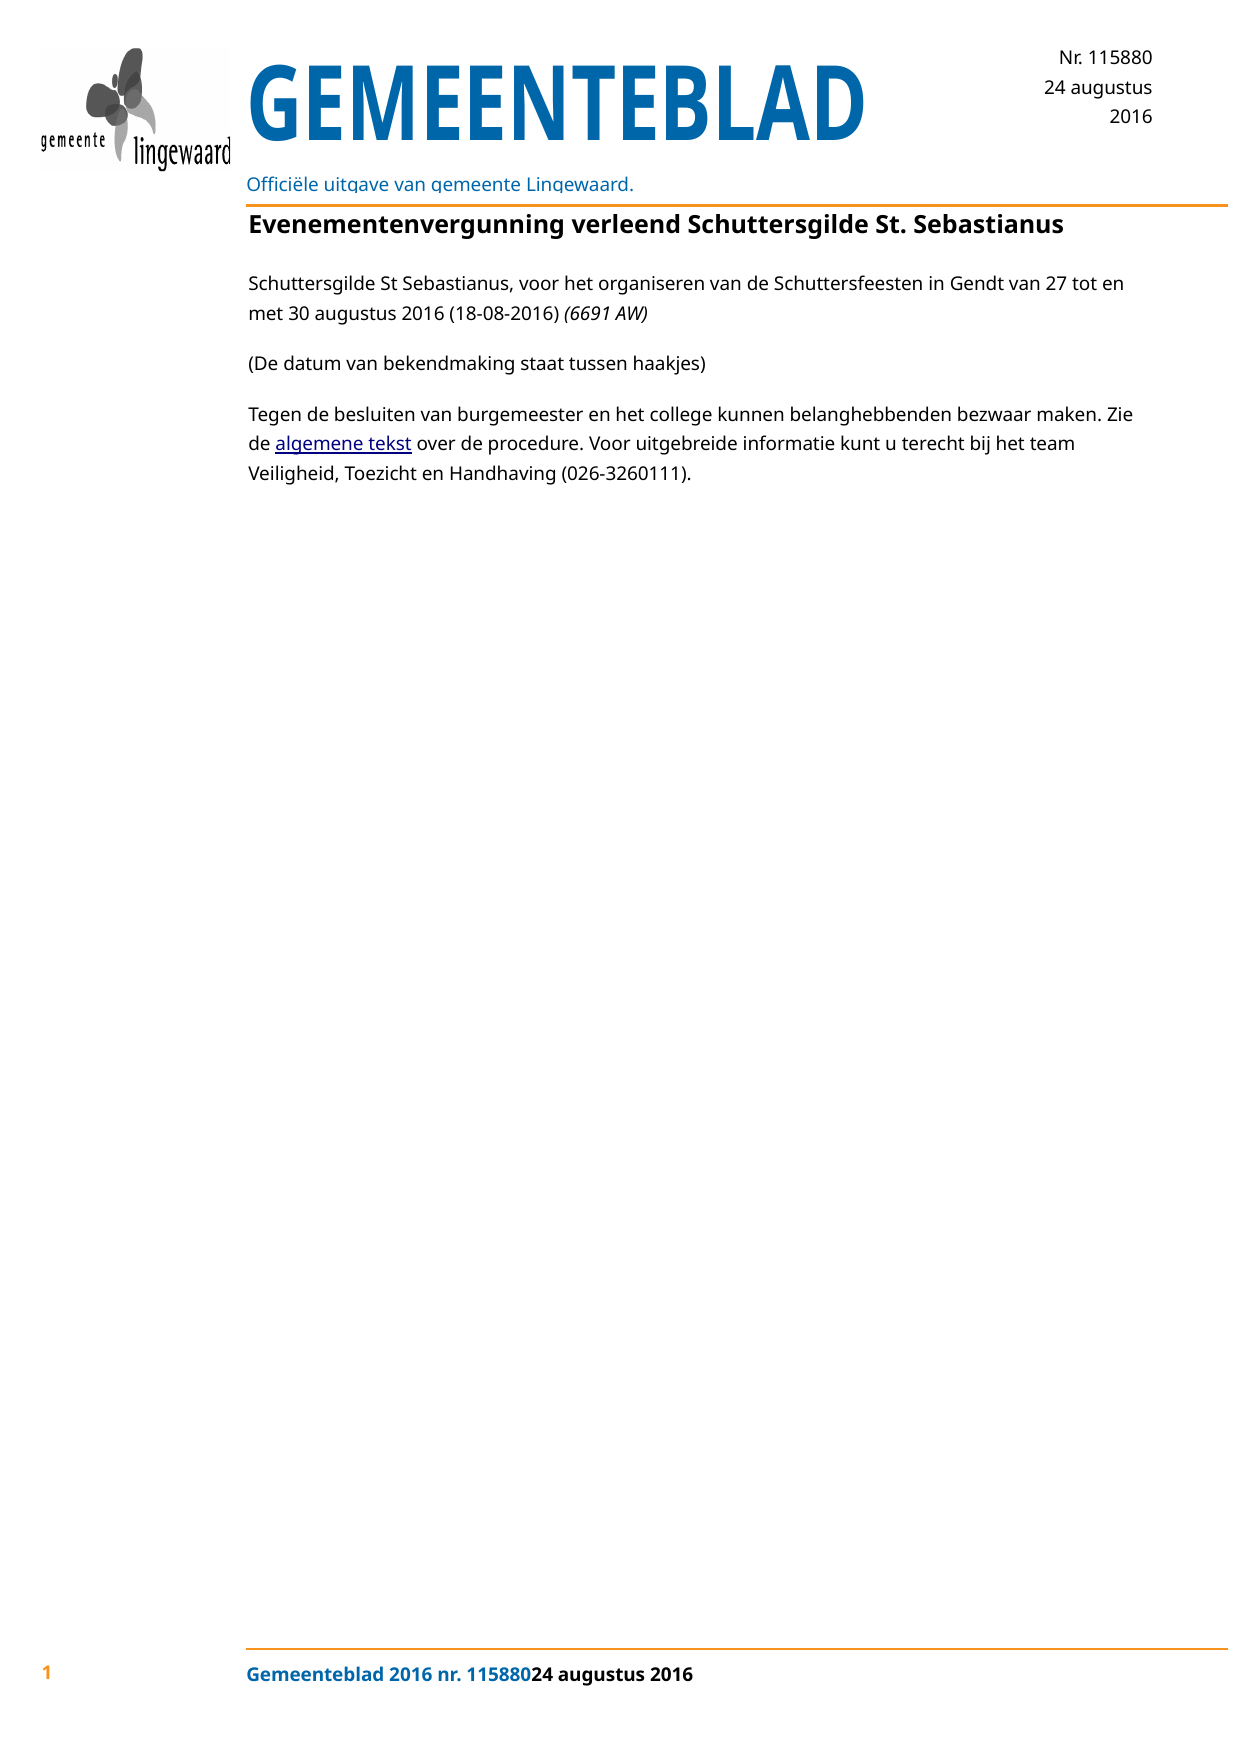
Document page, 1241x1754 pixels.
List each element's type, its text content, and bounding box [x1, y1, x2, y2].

text Tegen de besluiten van burgemeester en het college kunnen belanghebbenden bezwaar maken. Zie de algemene tekst over de procedure. Voor uitgebreide informatie kunt u terecht bij het team Veiligheid, Toezicht en Handhaving (026-3260111). [248, 401, 1152, 486]
picture [41, 47, 231, 172]
text Evenementenvergunning verleend Schuttersgilde St. Sebastianus [248, 207, 1152, 241]
text (De datum van bekendmaking staat tussen haakjes) [248, 350, 1152, 376]
text Schuttersgilde St Sebastianus, voor het organiseren van de Schuttersfeesten in Gendt van 27 tot en met 30 augustus 2016 (18-08-2016) (6691 AW) [248, 270, 1152, 326]
